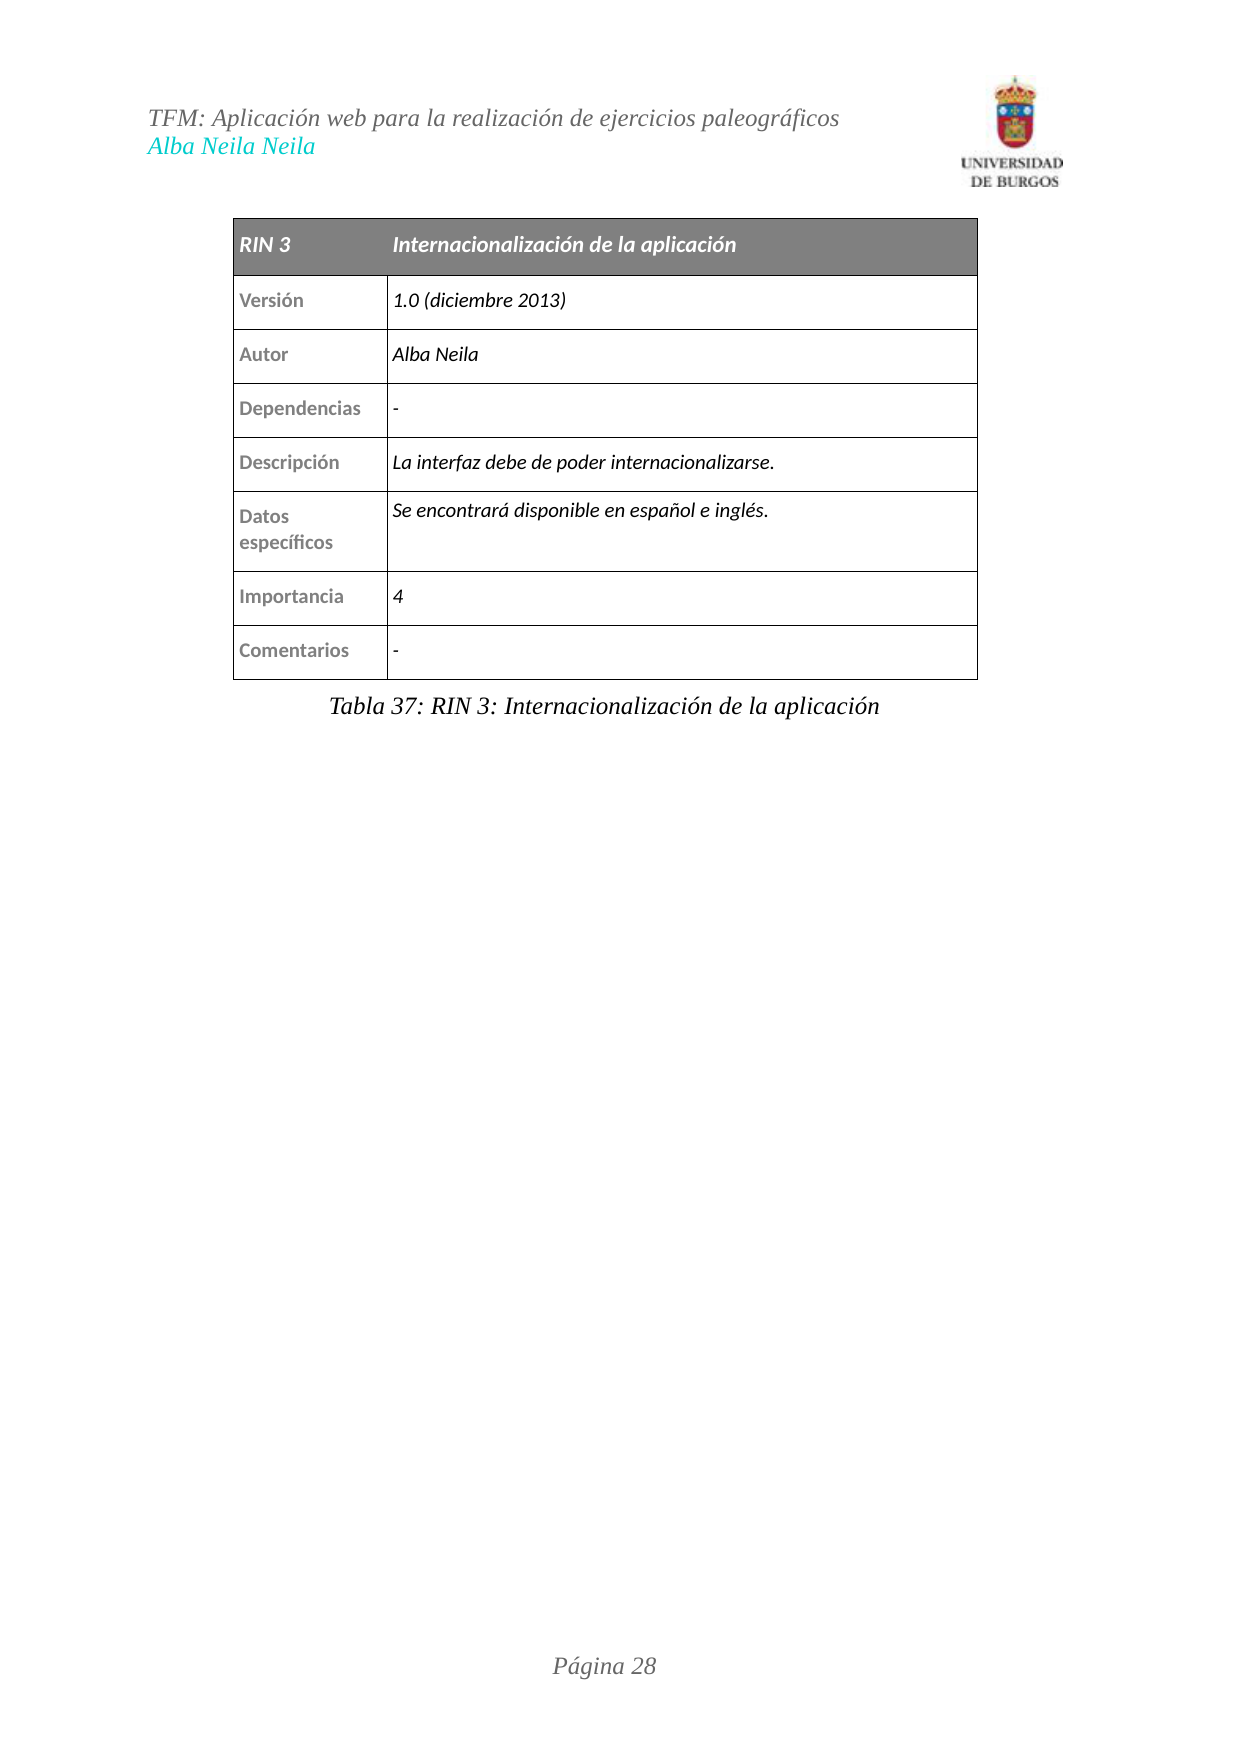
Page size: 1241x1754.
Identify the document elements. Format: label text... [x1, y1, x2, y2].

table_cell - [388, 384, 977, 437]
table_cell Dependencias [234, 384, 387, 437]
table_cell Importancia [234, 572, 387, 625]
table_cell Alba Neila [388, 330, 977, 383]
table_cell Autor [234, 330, 387, 383]
picture [961, 75, 1063, 187]
table_cell Descripción [234, 438, 387, 491]
table_cell La interfaz debe de poder internacionalizarse. [388, 438, 977, 491]
table_cell Comentarios [234, 626, 387, 679]
text Tabla 37: RIN 3: Internacionalización de la aplicación [148, 691, 1063, 720]
table_cell 4 [388, 572, 977, 625]
table_cell Versión [234, 276, 387, 329]
table_cell Datos específicos [234, 492, 387, 571]
table_header Internacionalización de la aplicación [387, 219, 977, 275]
table_cell - [388, 626, 977, 679]
table_cell 1.0 (diciembre 2013) [388, 276, 977, 329]
table_header RIN 3 [234, 219, 387, 275]
table_cell Se encontrará disponible en español e inglés. [388, 492, 977, 571]
